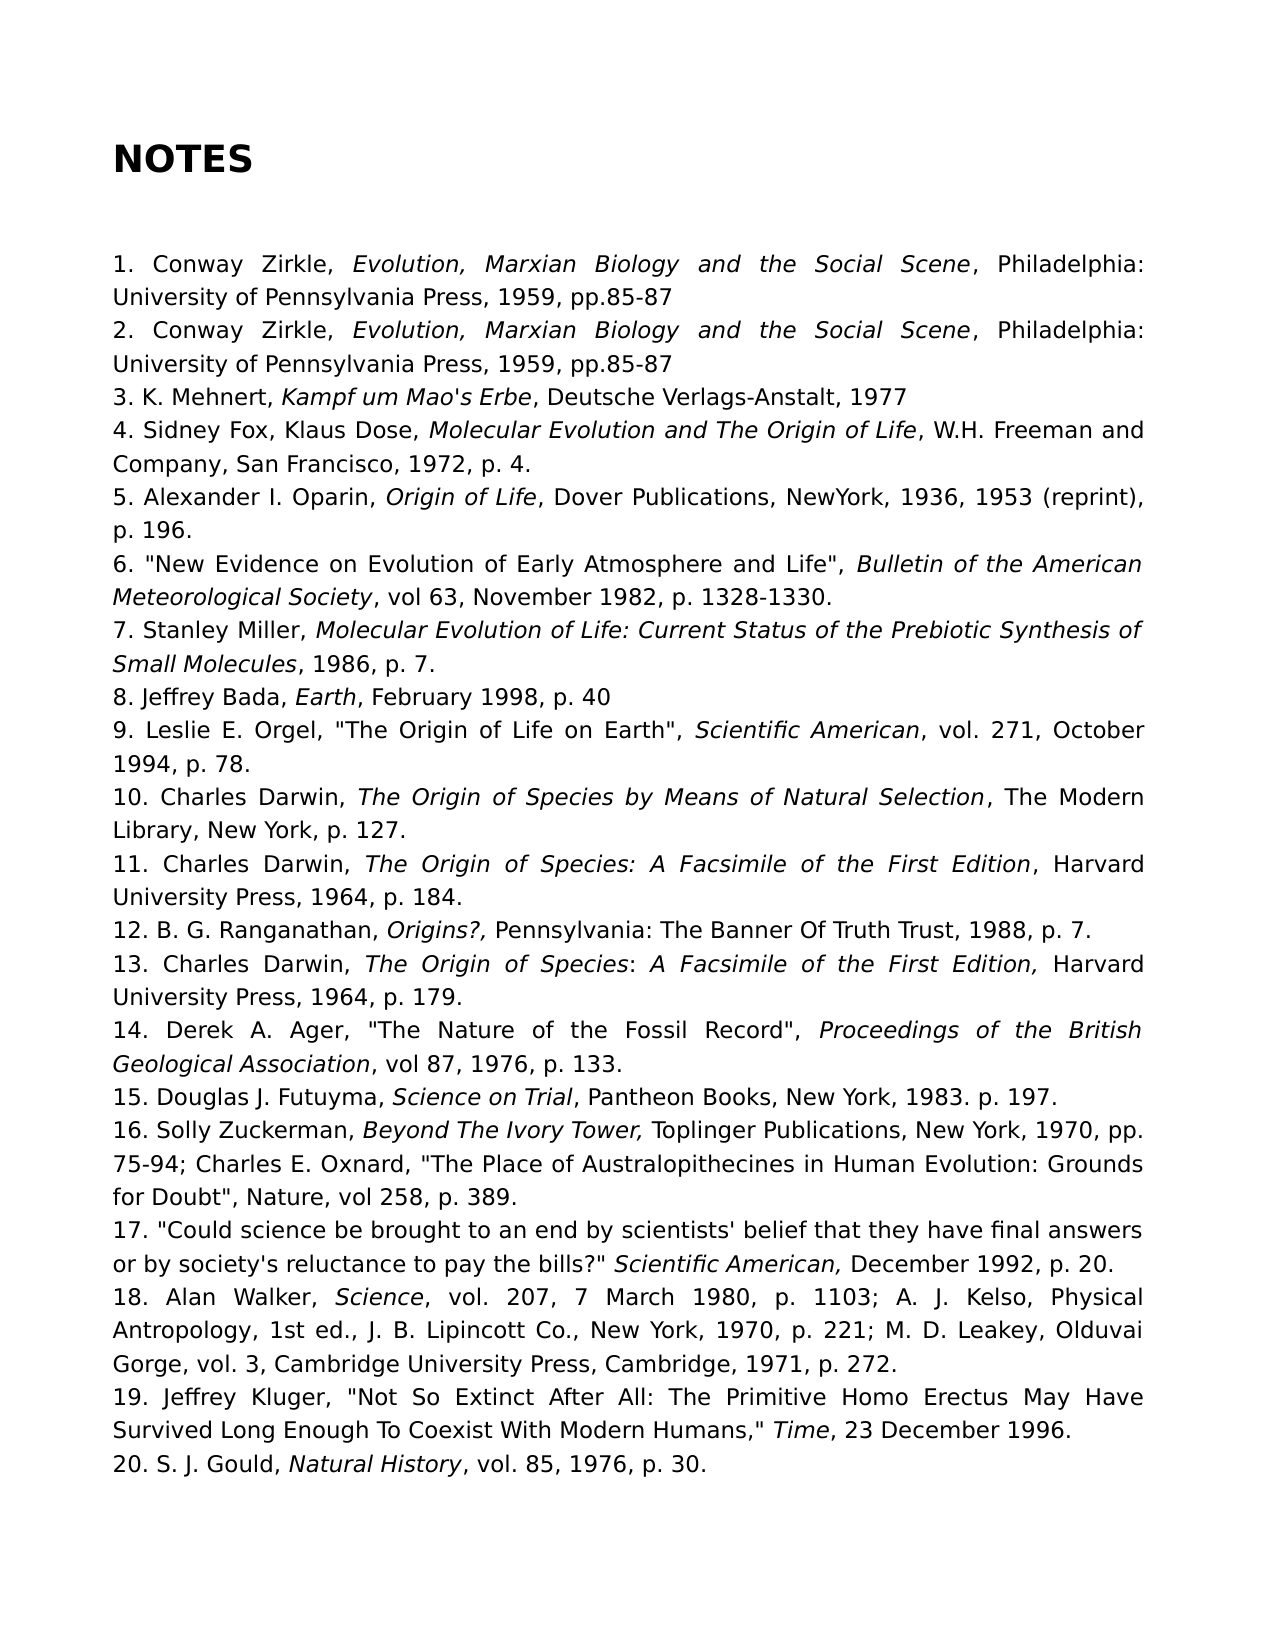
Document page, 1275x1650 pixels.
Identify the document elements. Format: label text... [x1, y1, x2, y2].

text 7. Stanley Miller, Molecular Evolution of Life: Current Status of the Prebiotic Synthesis of Small Molecules, 1986, p. 7. [112, 612, 1145, 679]
text 20. S. J. Gould, Natural History, vol. 85, 1976, p. 30. [112, 1446, 1145, 1479]
text 14. Derek A. Ager, "The Nature of the Fossil Record", Proceedings of the British Geological Association, vol 87, 1976, p. 133. [112, 1012, 1145, 1079]
text 13. Charles Darwin, The Origin of Species: A Facsimile of the First Edition, Harvard University Press, 1964, p. 179. [112, 946, 1145, 1012]
text 9. Leslie E. Orgel, "The Origin of Life on Earth", Scientific American, vol. 271, October 1994, p. 78. [112, 712, 1145, 779]
text 11. Charles Darwin, The Origin of Species: A Facsimile of the First Edition, Harvard University Press, 1964, p. 184. [112, 846, 1145, 912]
text 3. K. Mehnert, Kampf um Mao's Erbe, Deutsche Verlags-Anstalt, 1977 [112, 379, 1145, 412]
text 8. Jeffrey Bada, Earth, February 1998, p. 40 [112, 679, 1145, 712]
text 5. Alexander I. Oparin, Origin of Life, Dover Publications, NewYork, 1936, 1953 (reprint), p. 196. [112, 479, 1145, 546]
text 10. Charles Darwin, The Origin of Species by Means of Natural Selection, The Modern Library, New York, p. 127. [112, 779, 1145, 846]
text 1. Conway Zirkle, Evolution, Marxian Biology and the Social Scene, Philadelphia: University of Pennsylvania Press, 1959, pp.85-87 [112, 246, 1145, 312]
text 12. B. G. Ranganathan, Origins?, Pennsylvania: The Banner Of Truth Trust, 1988, p. 7. [112, 912, 1145, 946]
text 16. Solly Zuckerman, Beyond The Ivory Tower, Toplinger Publications, New York, 1970, pp. 75-94; Charles E. Oxnard, "The Place of Australopithecines in Human Evolution: Grounds for Doubt", Nature, vol 258, p. 389. [112, 1112, 1145, 1212]
text 18. Alan Walker, Science, vol. 207, 7 March 1980, p. 1103; A. J. Kelso, Physical Antropology, 1st ed., J. B. Lipincott Co., New York, 1970, p. 221; M. D. Leakey, Olduvai Gorge, vol. 3, Cambridge University Press, Cambridge, 1971, p. 272. [112, 1279, 1145, 1379]
text 2. Conway Zirkle, Evolution, Marxian Biology and the Social Scene, Philadelphia: University of Pennsylvania Press, 1959, pp.85-87 [112, 312, 1145, 379]
text 17. "Could science be brought to an end by scientists' belief that they have final answers or by society's reluctance to pay the bills?" Scientific American, December 1992, p. 20. [112, 1212, 1145, 1279]
text 15. Douglas J. Futuyma, Science on Trial, Pantheon Books, New York, 1983. p. 197. [112, 1079, 1145, 1112]
text 19. Jeffrey Kluger, "Not So Extinct After All: The Primitive Homo Erectus May Have Survived Long Enough To Coexist With Modern Humans," Time, 23 December 1996. [112, 1379, 1145, 1446]
text 4. Sidney Fox, Klaus Dose, Molecular Evolution and The Origin of Life, W.H. Freeman and Company, San Francisco, 1972, p. 4. [112, 412, 1145, 479]
text 6. "New Evidence on Evolution of Early Atmosphere and Life", Bulletin of the American Meteorological Society, vol 63, November 1982, p. 1328-1330. [112, 546, 1145, 612]
text NOTES [112, 148, 1145, 179]
